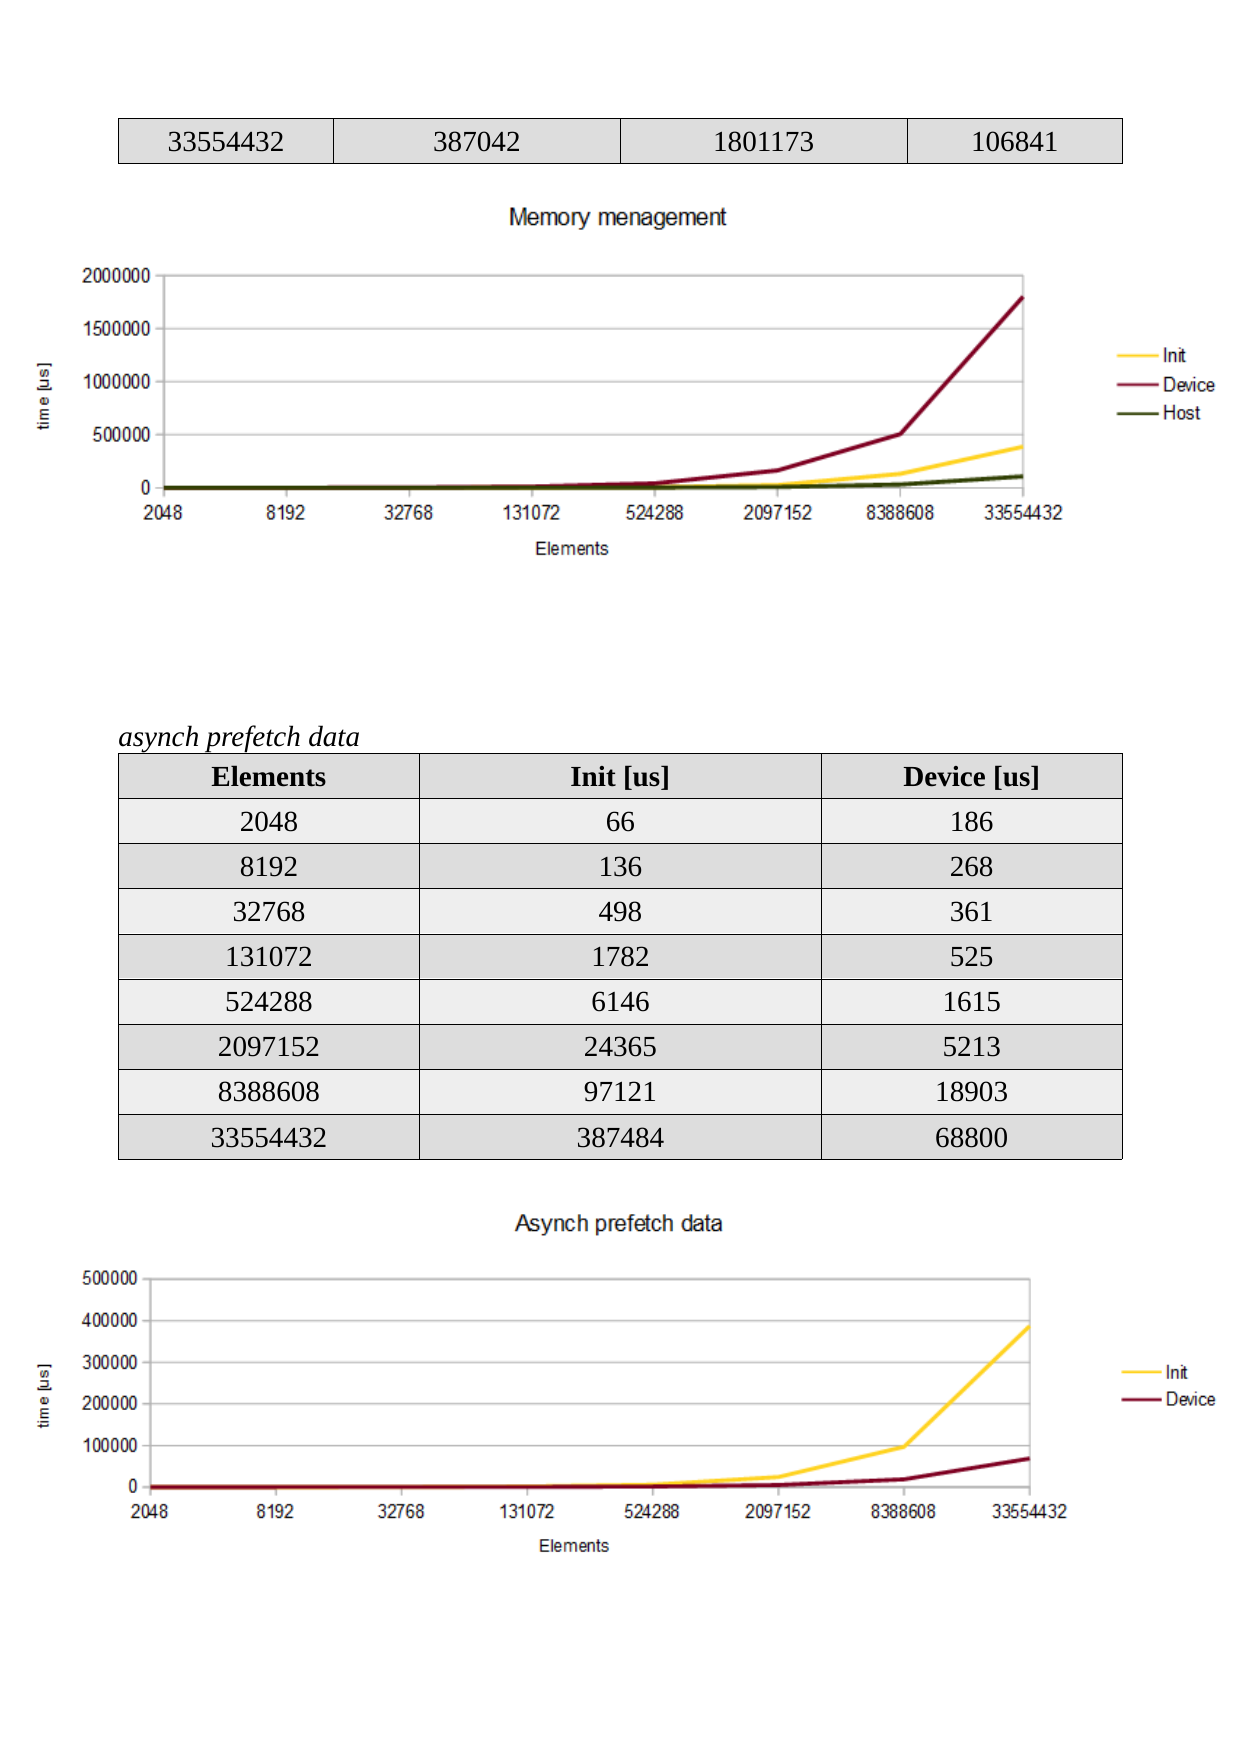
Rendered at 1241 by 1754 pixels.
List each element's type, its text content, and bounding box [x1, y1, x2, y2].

table_cell 387484 [420, 1115, 821, 1159]
table_cell 1615 [822, 980, 1122, 1024]
table_cell 33554432 [119, 119, 333, 163]
table_cell 387042 [334, 119, 620, 163]
table_cell 525 [822, 935, 1122, 978]
table_cell 2048 [119, 799, 419, 843]
table_cell 8192 [119, 844, 419, 888]
table_cell 498 [420, 889, 821, 933]
table_cell 97121 [420, 1070, 821, 1114]
table_cell 186 [822, 799, 1122, 843]
table_cell 1801173 [621, 119, 907, 163]
table_cell 524288 [119, 980, 419, 1024]
text asynch prefetch data [118, 719, 1122, 753]
table_cell 268 [822, 844, 1122, 888]
table_cell 361 [822, 889, 1122, 933]
table_cell 2097152 [119, 1025, 419, 1069]
table_cell 24365 [420, 1025, 821, 1069]
table_cell 1782 [420, 935, 821, 978]
table_cell 6146 [420, 980, 821, 1024]
table_cell 32768 [119, 889, 419, 933]
table_cell 66 [420, 799, 821, 843]
table_cell 33554432 [119, 1115, 419, 1159]
table_cell 5213 [822, 1025, 1122, 1069]
table_cell 18903 [822, 1070, 1122, 1114]
table_cell 8388608 [119, 1070, 419, 1114]
table_cell 68800 [822, 1115, 1122, 1159]
table_header Elements [119, 754, 419, 798]
table_cell 106841 [908, 119, 1122, 163]
table_cell 136 [420, 844, 821, 888]
table_cell 131072 [119, 935, 419, 978]
table_header Init [us] [420, 754, 821, 798]
table_header Device [us] [822, 754, 1122, 798]
